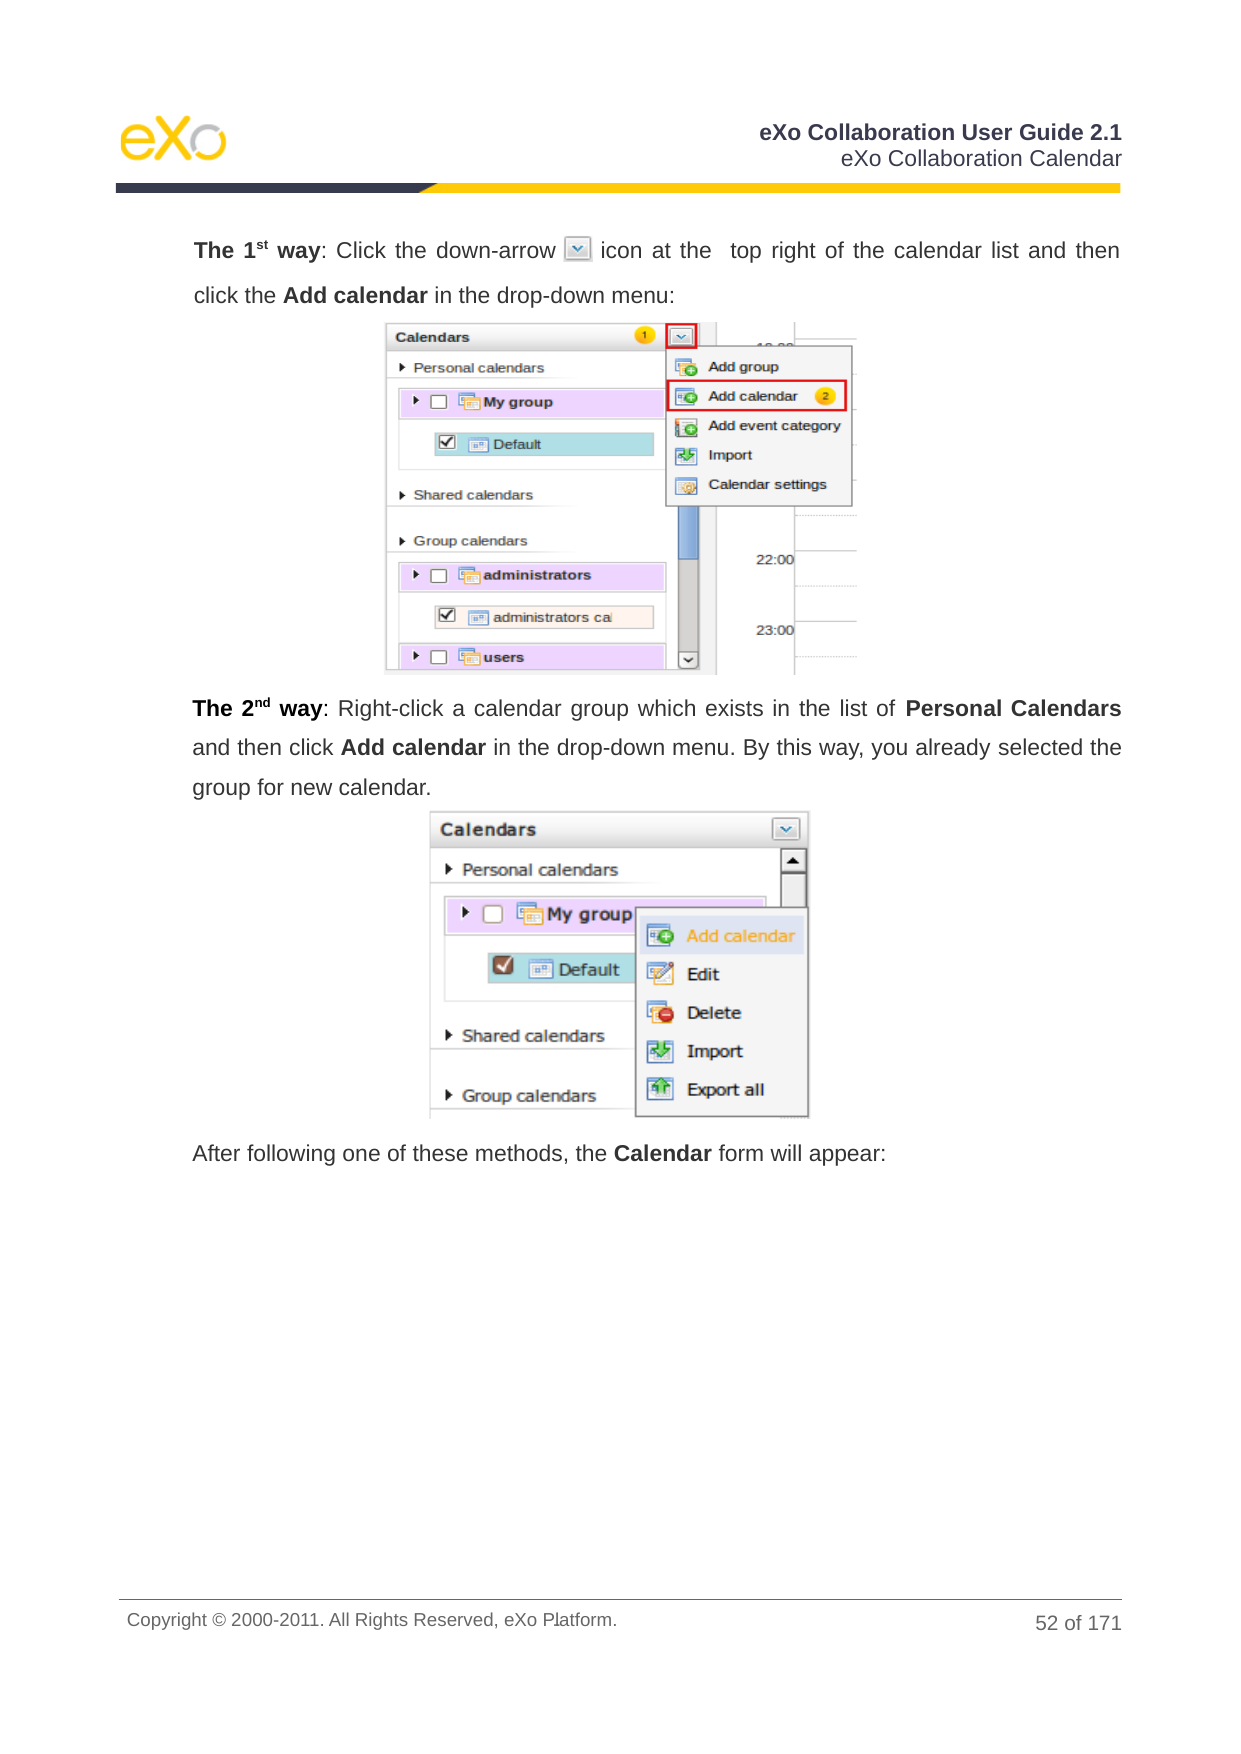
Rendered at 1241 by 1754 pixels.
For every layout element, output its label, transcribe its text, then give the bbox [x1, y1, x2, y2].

list The 2nd way: Right-click a calendar group which exists in the list of Personal Calendars and then click Add calendar in the drop-down menu. By this way, you already selected the group for new calendar. [154, 675, 1122, 800]
list After following one of these methods, the Calendar form will appear: [154, 1119, 1122, 1166]
picture [120, 115, 227, 161]
picture [429, 810, 811, 1119]
picture [383, 322, 857, 675]
list The 1st way: Click the down-arrowicon at the top right of the calendar list and then click the Add calendar in the drop-down menu: [156, 228, 1122, 309]
picture [115, 183, 1121, 193]
picture [563, 235, 593, 262]
